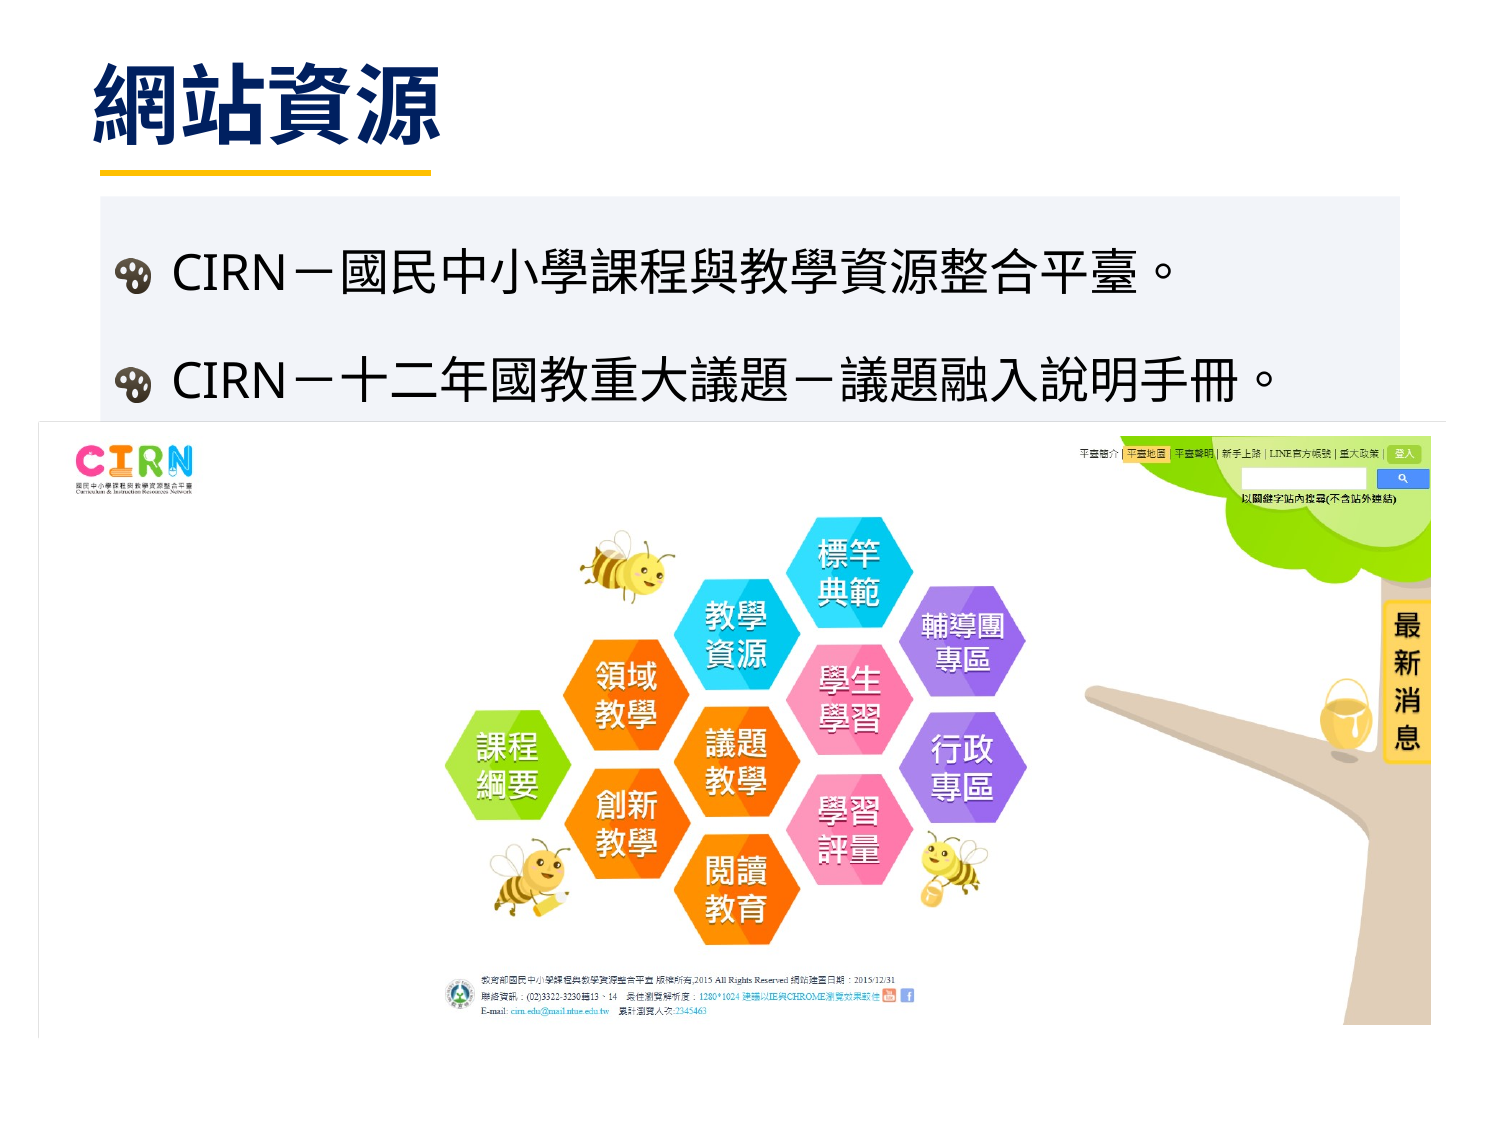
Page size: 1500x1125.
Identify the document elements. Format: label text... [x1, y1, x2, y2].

text_box CIRN－國民中小學課程與教學資源整合平臺。 CIRN－十二年國教重大議題－議題融入說明手冊。 [100, 196, 1400, 394]
text_box 網站資源 [76, 42, 461, 164]
picture [53, 436, 1432, 1026]
